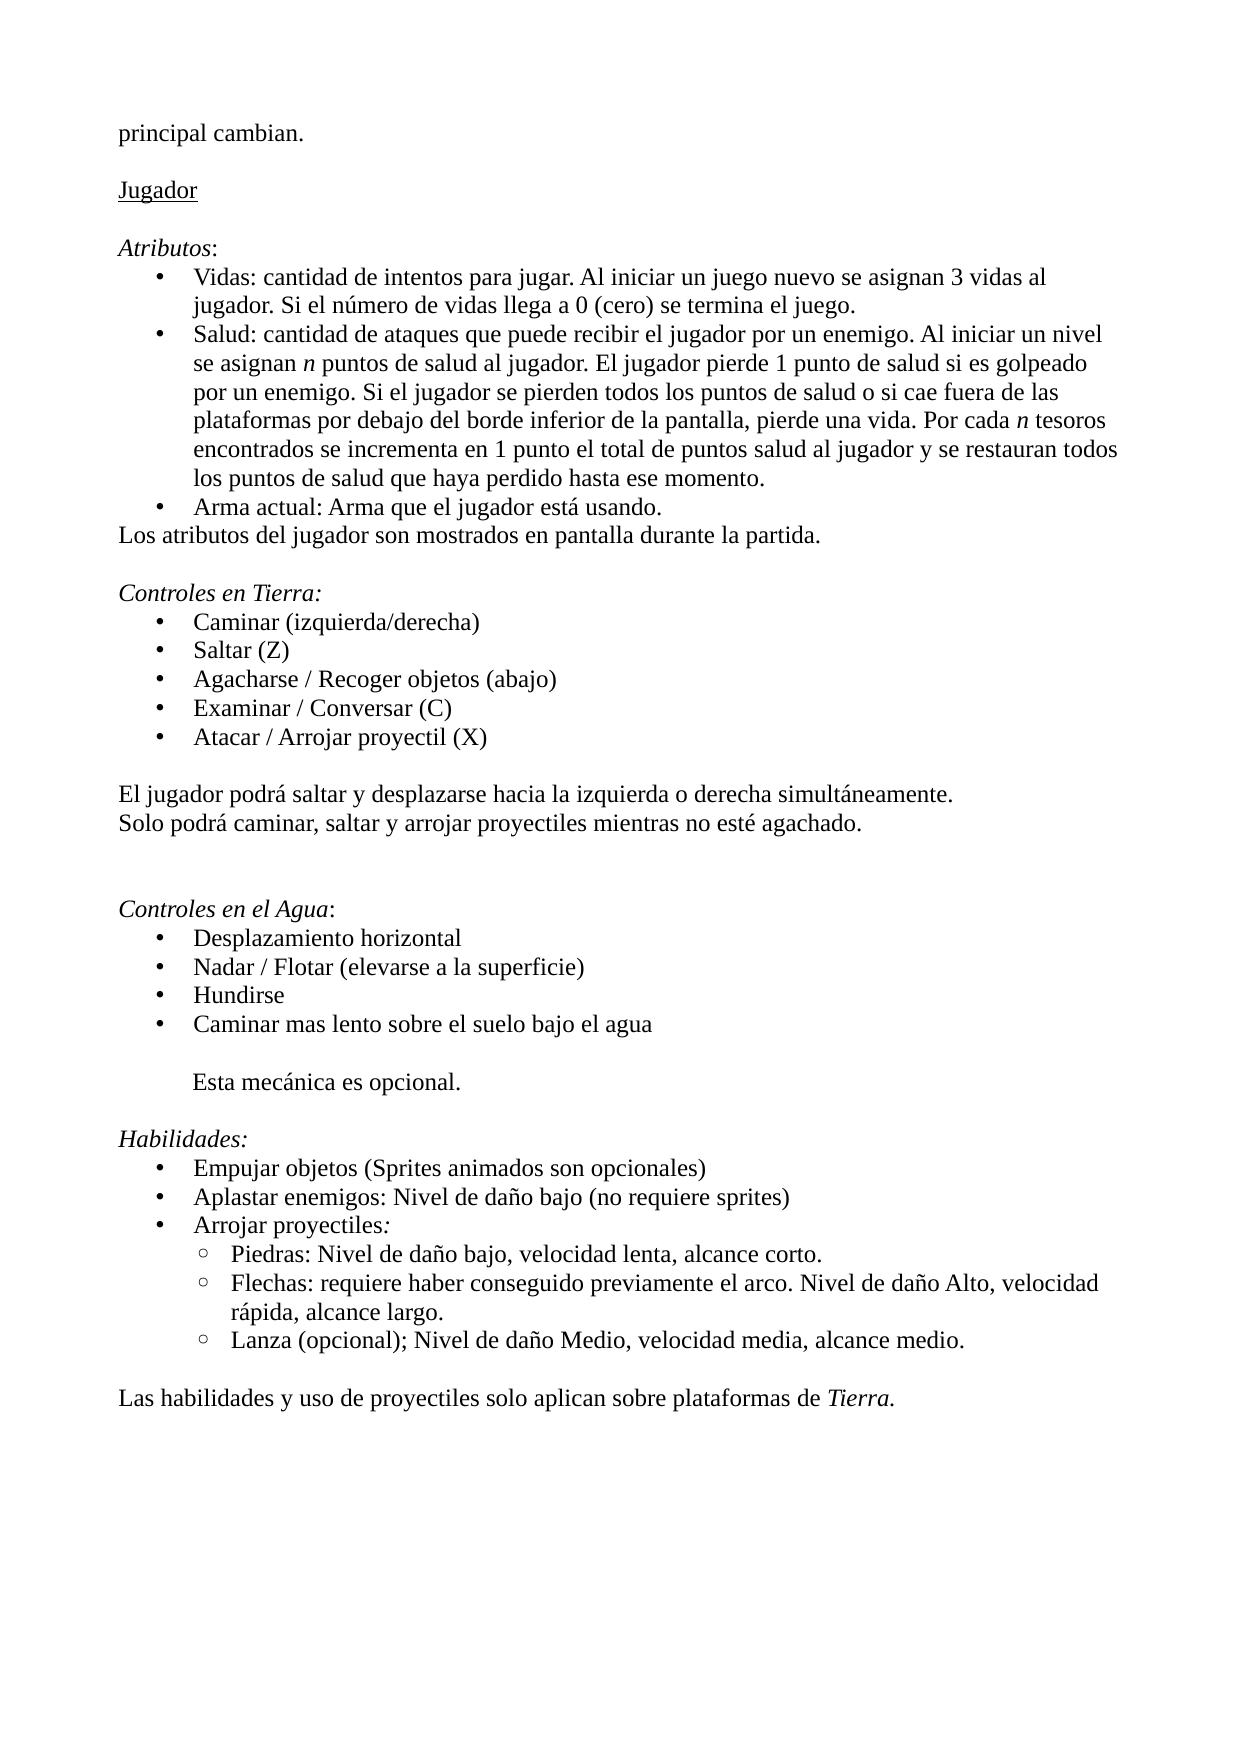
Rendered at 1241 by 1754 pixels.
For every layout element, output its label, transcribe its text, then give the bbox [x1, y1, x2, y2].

list Flechas: requiere haber conseguido previamente el arco. Nivel de daño Alto, velocidad rápida, alcance largo. [193, 1268, 1122, 1326]
list Caminar (izquierda/derecha) [156, 607, 1122, 636]
list Agacharse / Recoger objetos (abajo) [156, 664, 1122, 693]
text El jugador podrá saltar y desplazarse hacia la izquierda o derecha simultáneamente. [118, 779, 1122, 808]
list Aplastar enemigos: Nivel de daño bajo (no requiere sprites) [156, 1182, 1122, 1211]
list Desplazamiento horizontal [156, 923, 1122, 952]
list Atacar / Arrojar proyectil (X) [156, 722, 1122, 751]
text Controles en Tierra: [118, 578, 1122, 607]
list Arma actual: Arma que el jugador está usando. [156, 492, 1122, 521]
text Solo podrá caminar, saltar y arrojar proyectiles mientras no esté agachado. [118, 808, 1122, 837]
text Habilidades: [118, 1124, 1122, 1153]
list Examinar / Conversar (C) [156, 693, 1122, 722]
list Salud: cantidad de ataques que puede recibir el jugador por un enemigo. Al iniciar un nivel se asignan n puntos de salud al jugador. El jugador pierde 1 punto de salud si es golpeado por un enemigo. Si el jugador se pierden todos los puntos de salud o si cae fuera de las plataformas por debajo del borde inferior de la pantalla, pierde una vida. Por cada n tesoros encontrados se incrementa en 1 punto el total de puntos salud al jugador y se restauran todos los puntos de salud que haya perdido hasta ese momento. [156, 319, 1122, 492]
text principal cambian. [118, 118, 1122, 147]
list Vidas: cantidad de intentos para jugar. Al iniciar un juego nuevo se asignan 3 vidas al jugador. Si el número de vidas llega a 0 (cero) se termina el juego. [156, 262, 1122, 319]
text Esta mecánica es opcional. [118, 1067, 1122, 1096]
list Saltar (Z) [156, 636, 1122, 664]
list Nadar / Flotar (elevarse a la superficie) [156, 952, 1122, 981]
text Las habilidades y uso de proyectiles solo aplican sobre plataformas de Tierra. [118, 1383, 1122, 1412]
list Arrojar proyectiles: [156, 1211, 1122, 1239]
text Los atributos del jugador son mostrados en pantalla durante la partida. [118, 521, 1122, 549]
list Piedras: Nivel de daño bajo, velocidad lenta, alcance corto. [193, 1239, 1122, 1268]
list Lanza (opcional); Nivel de daño Medio, velocidad media, alcance medio. [193, 1326, 1122, 1354]
list Caminar mas lento sobre el suelo bajo el agua [156, 1009, 1122, 1038]
text Jugador [118, 176, 1122, 204]
list Hundirse [156, 981, 1122, 1009]
text Atributos: [118, 233, 1122, 262]
text Controles en el Agua: [118, 894, 1122, 923]
list Empujar objetos (Sprites animados son opcionales) [156, 1153, 1122, 1182]
